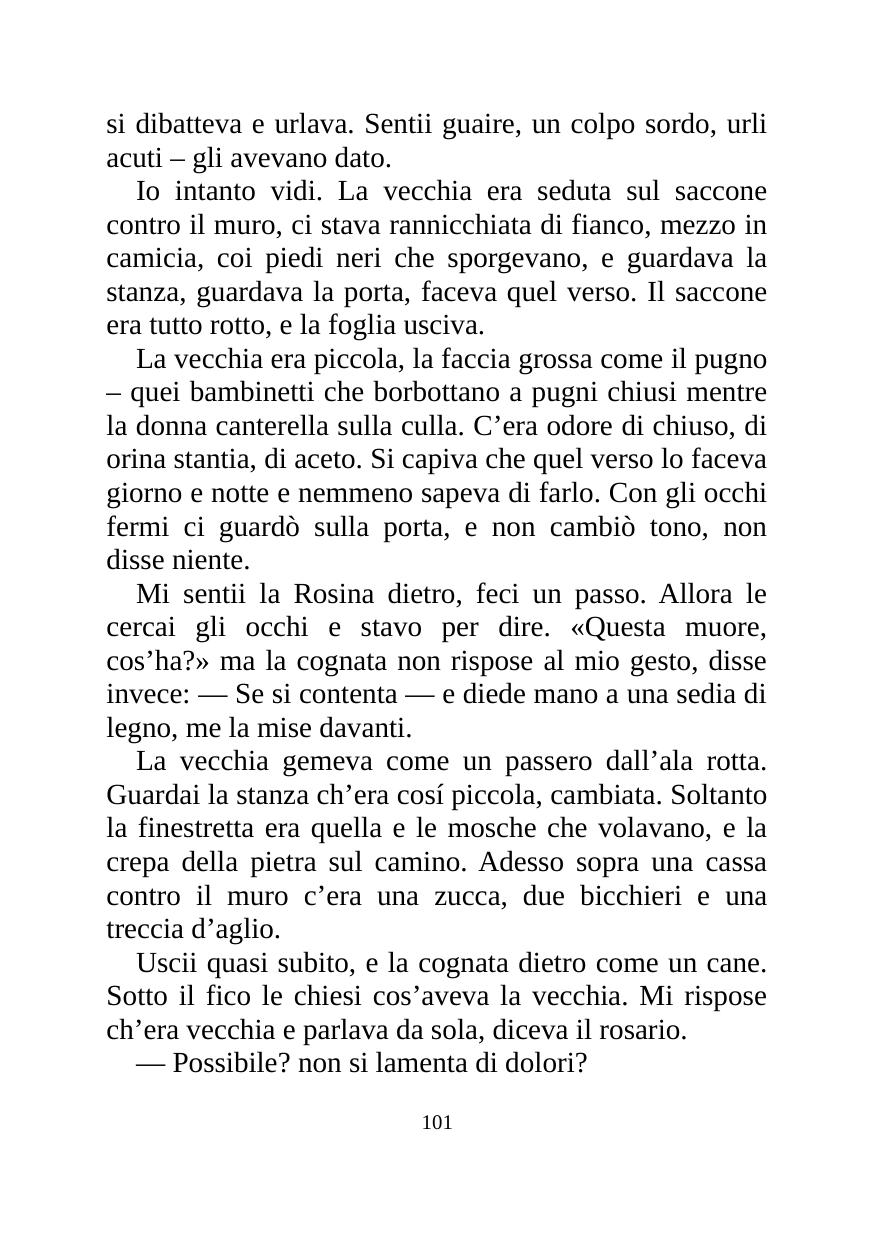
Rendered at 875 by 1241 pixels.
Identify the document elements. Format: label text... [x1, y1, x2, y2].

text Mi sentii la Rosina dietro, feci un passo. Allora le cercai gli occhi e stavo per dire. «Questa muore, cos’ha?» ma la cognata non rispose al mio gesto, disse invece: — Se si contenta — e diede mano a una sedia di legno, me la mise davanti. [106, 576, 768, 743]
text La vecchia gemeva come un passero dall’ala rotta. Guardai la stanza ch’era cosí piccola, cambiata. Soltanto la finestretta era quella e le mosche che volavano, e la crepa della pietra sul camino. Adesso sopra una cassa contro il muro c’era una zucca, due bicchieri e una treccia d’aglio. [106, 743, 768, 945]
text si dibatteva e urlava. Sentii guaire, un colpo sordo, urli acuti – gli avevano dato. [106, 106, 768, 173]
text — Possibile? non si lamenta di dolori? [106, 1045, 768, 1079]
text La vecchia era piccola, la faccia grossa come il pugno – quei bambinetti che borbottano a pugni chiusi mentre la donna canterella sulla culla. C’era odore di chiuso, di orina stantia, di aceto. Si capiva che quel verso lo faceva giorno e notte e nemmeno sapeva di farlo. Con gli occhi fermi ci guardò sulla porta, e non cambiò tono, non disse niente. [106, 341, 768, 576]
text Io intanto vidi. La vecchia era seduta sul saccone contro il muro, ci stava rannicchiata di fianco, mezzo in camicia, coi piedi neri che sporgevano, e guardava la stanza, guardava la porta, faceva quel verso. Il saccone era tutto rotto, e la foglia usciva. [106, 173, 768, 341]
text Uscii quasi subito, e la cognata dietro come un cane. Sotto il fico le chiesi cos’aveva la vecchia. Mi rispose ch’era vecchia e parlava da sola, diceva il rosario. [106, 945, 768, 1045]
